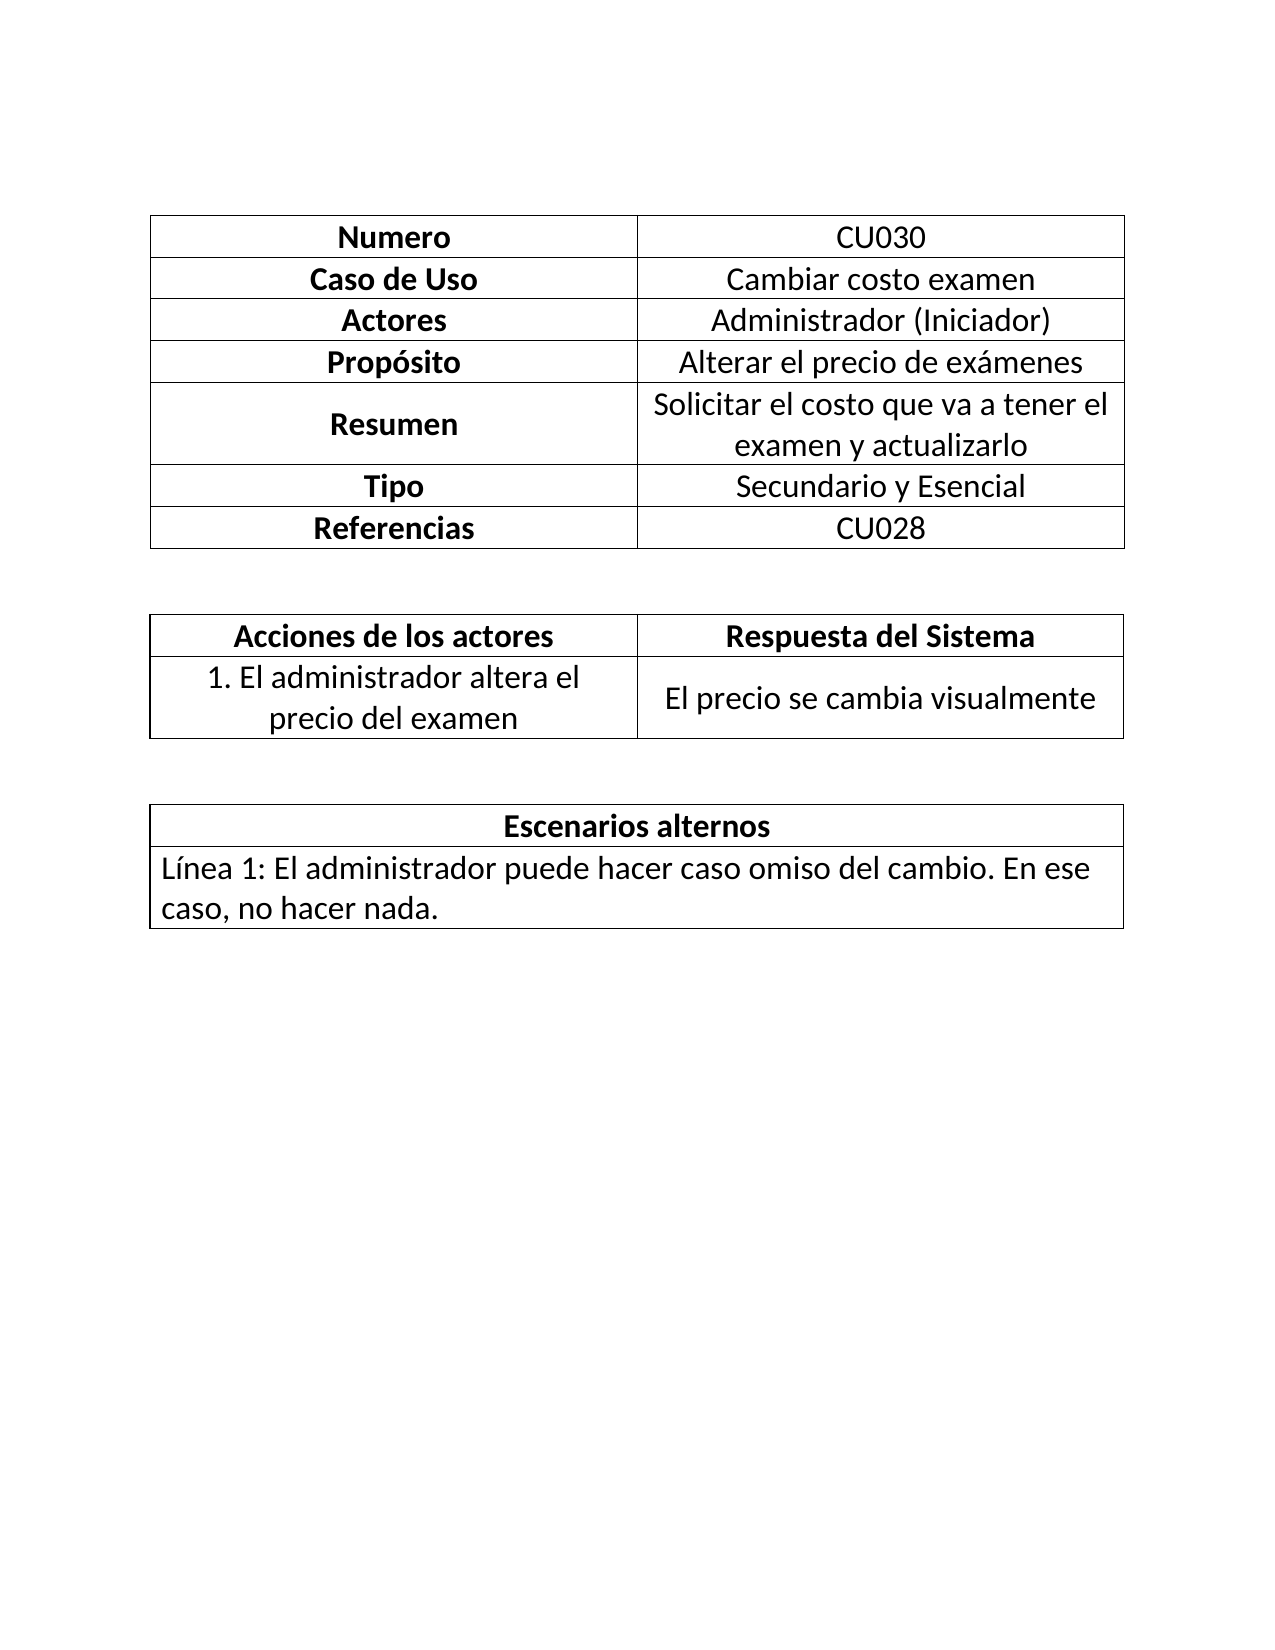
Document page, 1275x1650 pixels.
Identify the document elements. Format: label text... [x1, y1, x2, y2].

table_cell Alterar el precio de exámenes [638, 341, 1124, 382]
table_cell Solicitar el costo que va a tener el examen y actualizarlo [638, 383, 1124, 464]
table_cell Caso de Uso [151, 258, 637, 298]
table_cell Cambiar costo examen [638, 258, 1124, 298]
table_cell Resumen [151, 383, 637, 464]
table_header Escenarios alternos [151, 805, 1123, 846]
table_cell El precio se cambia visualmente [638, 657, 1123, 738]
table_header Numero [151, 216, 637, 257]
table_cell Propósito [151, 341, 637, 382]
table_header CU030 [638, 216, 1124, 257]
table_header Respuesta del Sistema [638, 615, 1123, 656]
table_cell Secundario y Esencial [638, 465, 1124, 506]
table_cell Administrador (Iniciador) [638, 299, 1124, 340]
table_header Acciones de los actores [151, 615, 637, 656]
table_cell 1. El administrador altera el precio del examen [151, 657, 637, 738]
table_cell Referencias [151, 507, 637, 548]
table_cell CU028 [638, 507, 1124, 548]
table_cell Tipo [151, 465, 637, 506]
table_cell Línea 1: El administrador puede hacer caso omiso del cambio. En ese caso, no hacer nada. [151, 847, 1123, 928]
table_cell Actores [151, 299, 637, 340]
